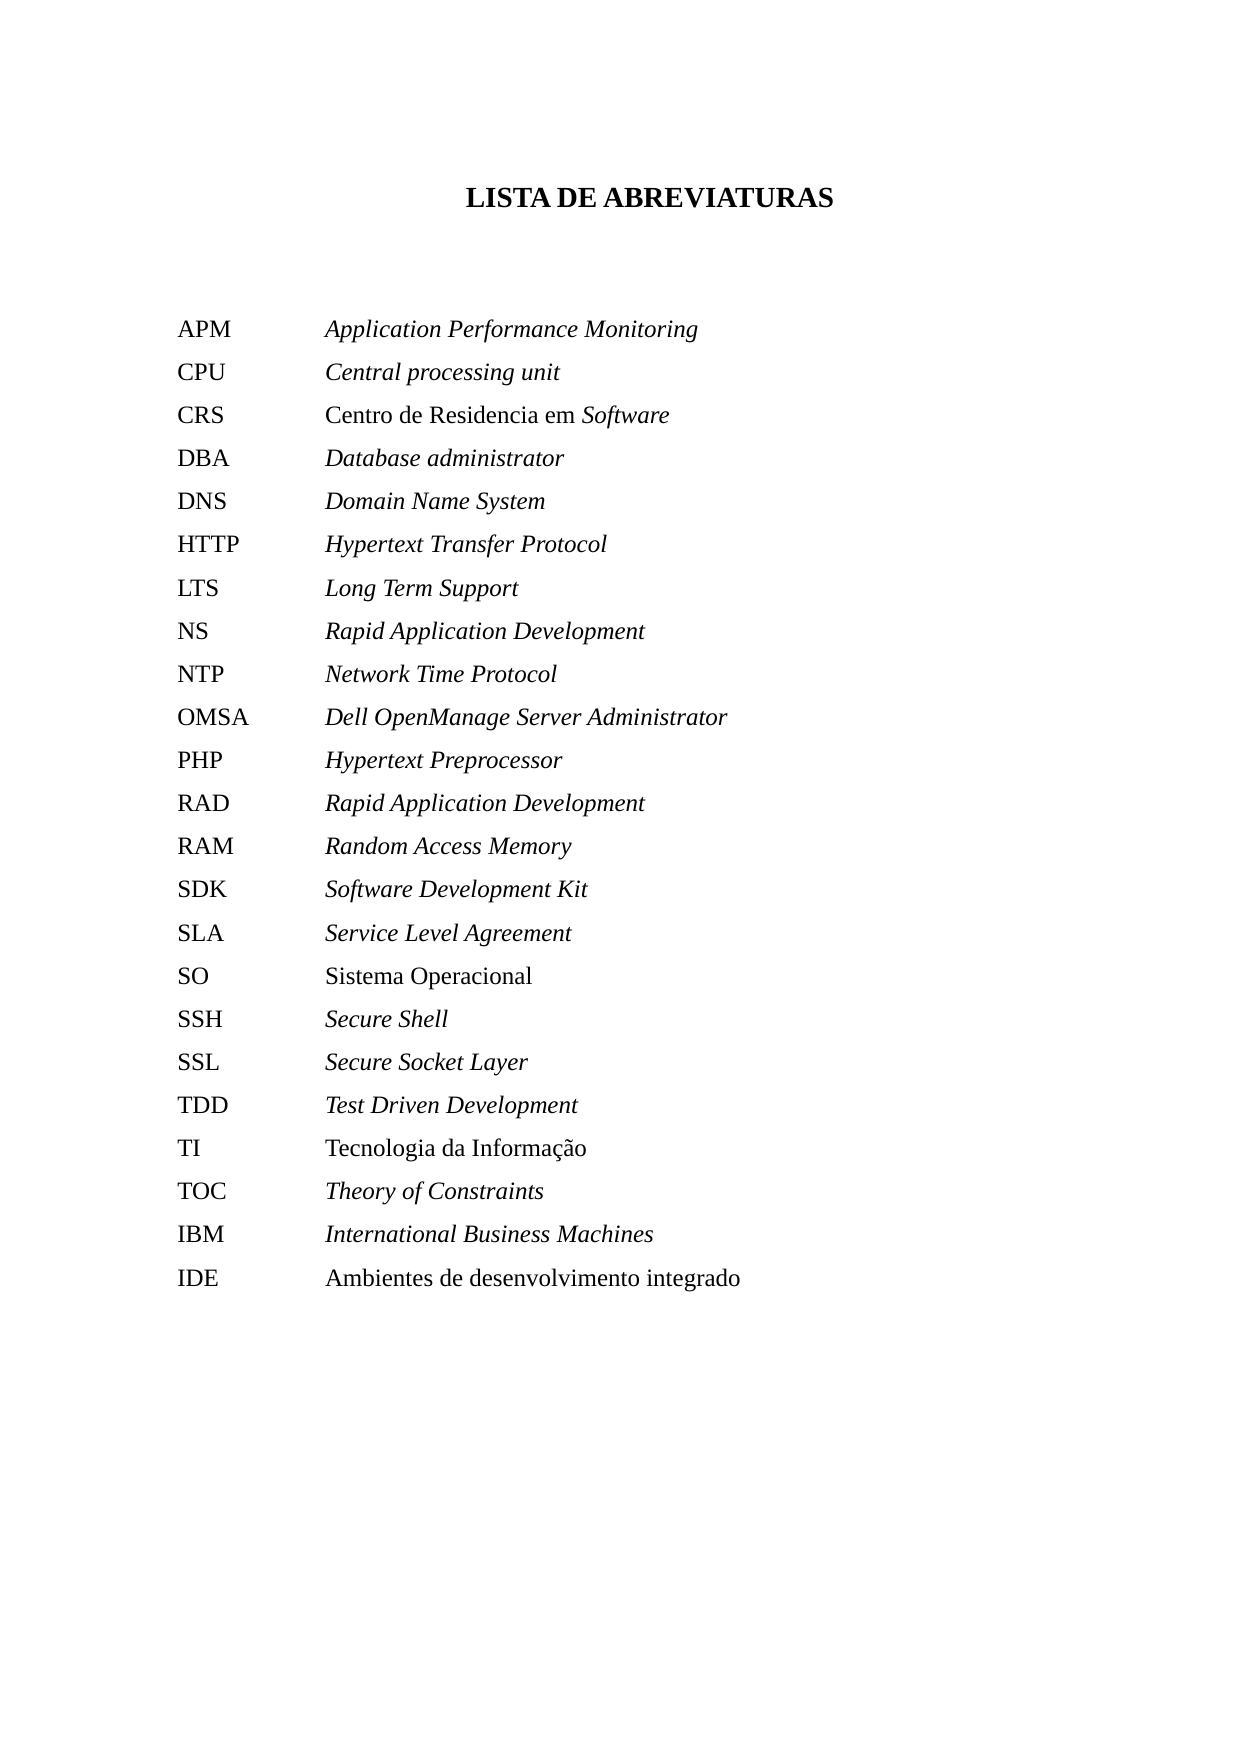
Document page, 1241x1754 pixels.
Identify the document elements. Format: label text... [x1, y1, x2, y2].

text TOC Theory of Constraints [177, 1176, 1122, 1205]
text CPU Central processing unit [177, 357, 1122, 386]
text TDD Test Driven Development [177, 1090, 1122, 1119]
text NS Rapid Application Development [177, 616, 1122, 644]
text DBA Database administrator [177, 443, 1122, 472]
text SSH Secure Shell [177, 1004, 1122, 1033]
text IDE Ambientes de desenvolvimento integrado [177, 1263, 1122, 1291]
text HTTP Hypertext Transfer Protocol [177, 529, 1122, 558]
text SSL Secure Socket Layer [177, 1047, 1122, 1076]
text TI Tecnologia da Informação [177, 1133, 1122, 1162]
text DNS Domain Name System [177, 486, 1122, 515]
text LISTA DE ABREVIATURAS [177, 180, 1122, 213]
text PHP Hypertext Preprocessor [177, 745, 1122, 774]
text CRS Centro de Residencia em Software [177, 400, 1122, 429]
text RAD Rapid Application Development [177, 788, 1122, 817]
text RAM Random Access Memory [177, 831, 1122, 860]
text OMSA Dell OpenManage Server Administrator [177, 702, 1122, 731]
text LTS Long Term Support [177, 573, 1122, 601]
text APM Application Performance Monitoring [177, 314, 1122, 343]
text SDK Software Development Kit [177, 874, 1122, 903]
text SLA Service Level Agreement [177, 918, 1122, 946]
text SO Sistema Operacional [177, 961, 1122, 989]
text NTP Network Time Protocol [177, 659, 1122, 688]
text IBM International Business Machines [177, 1219, 1122, 1248]
